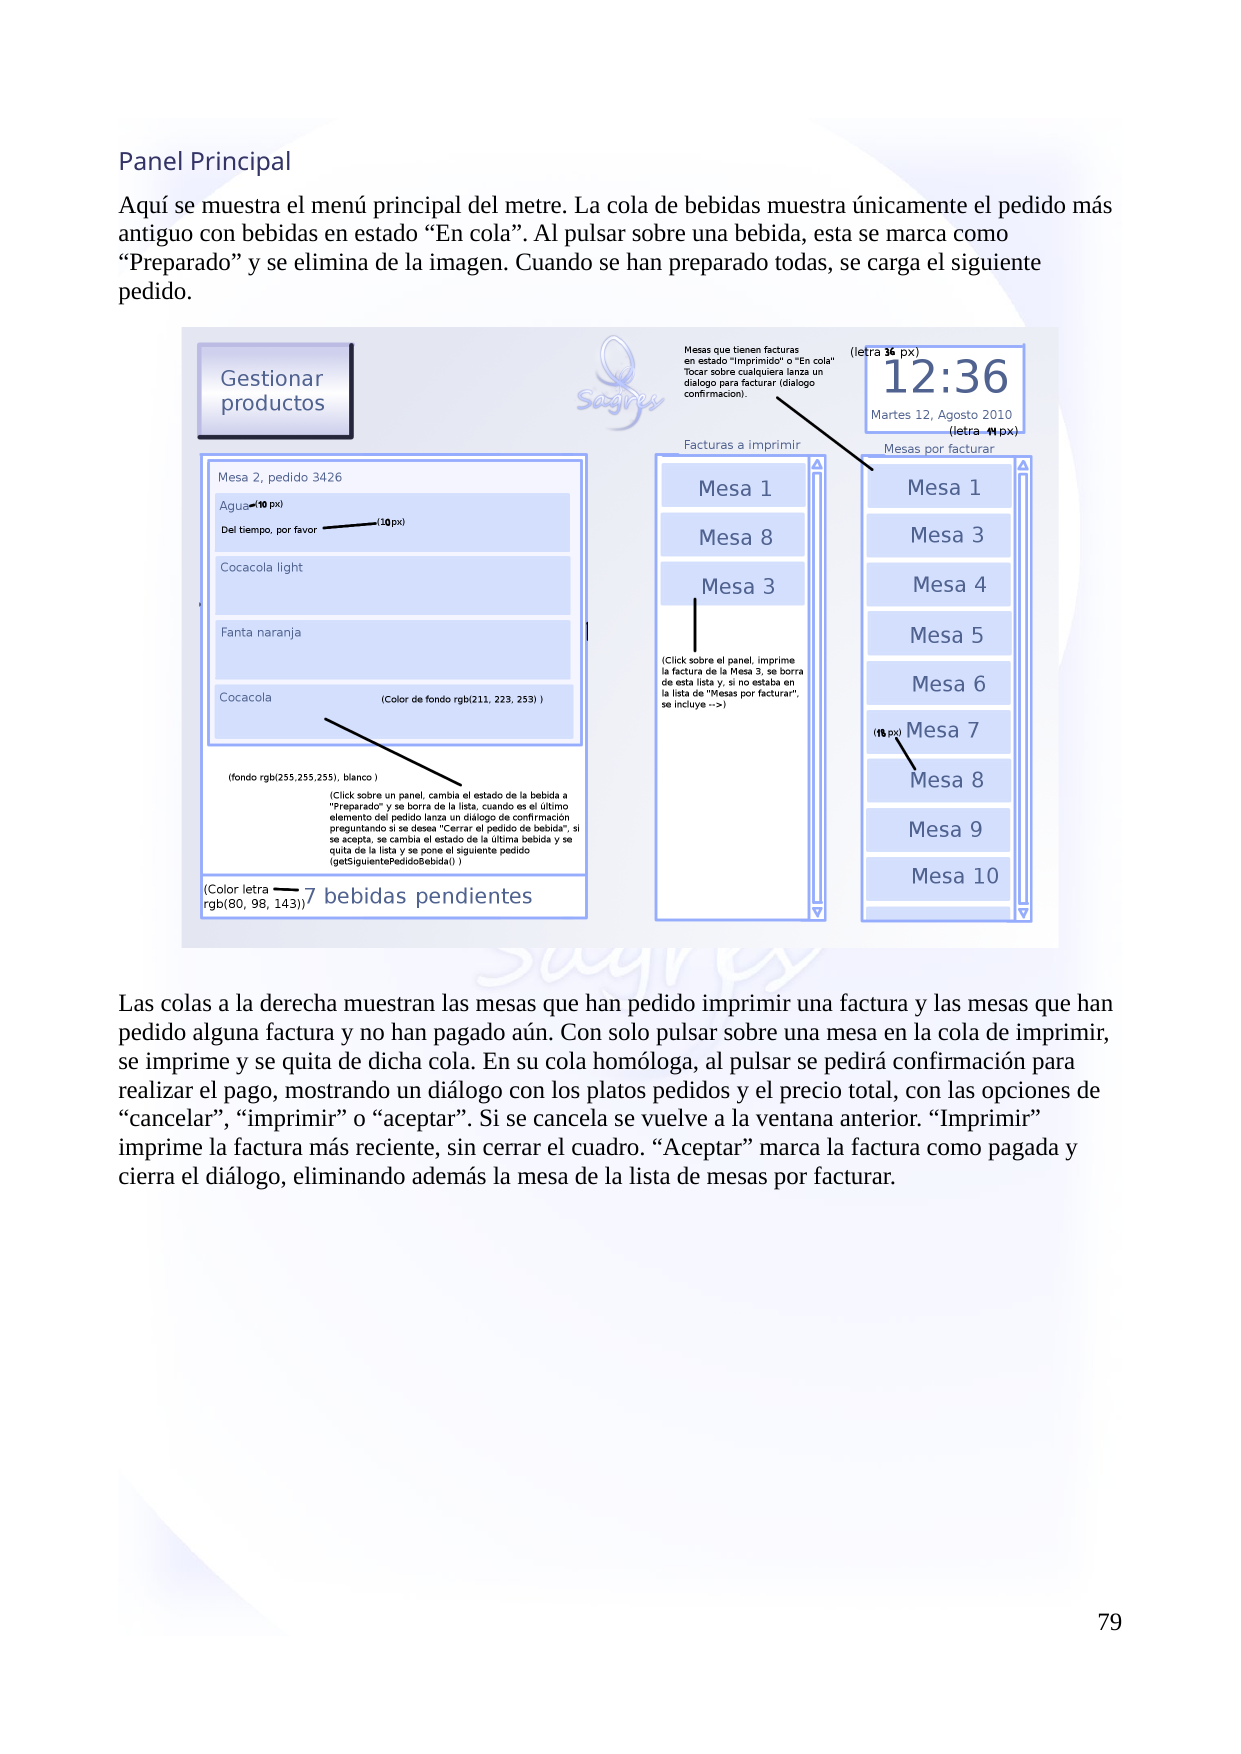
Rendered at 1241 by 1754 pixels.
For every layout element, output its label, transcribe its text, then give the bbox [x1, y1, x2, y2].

picture [118, 305, 1122, 988]
picture [118, 177, 1122, 190]
text Aquí se muestra el menú principal del metre. La cola de bebidas muestra únicamente el pedido más antiguo con bebidas en estado “En cola”. Al pulsar sobre una bebida, esta se marca como “Preparado” y se elimina de la imagen. Cuando se han preparado todas, se carga el siguiente pedido. [118, 190, 1122, 305]
subtitle Panel Principal [118, 143, 1122, 177]
picture [118, 118, 1122, 143]
text Las colas a la derecha muestran las mesas que han pedido imprimir una factura y las mesas que han pedido alguna factura y no han pagado aún. Con solo pulsar sobre una mesa en la cola de imprimir, se imprime y se quita de dicha cola. En su cola homóloga, al pulsar se pedirá confirmación para realizar el pago, mostrando un diálogo con los platos pedidos y el precio total, con las opciones de “cancelar”, “imprimir” o “aceptar”. Si se cancela se vuelve a la ventana anterior. “Imprimir” imprime la factura más reciente, sin cerrar el cuadro. “Aceptar” marca la factura como pagada y cierra el diálogo, eliminando además la mesa de la lista de mesas por facturar. [118, 988, 1122, 1190]
picture [118, 1190, 1122, 1636]
